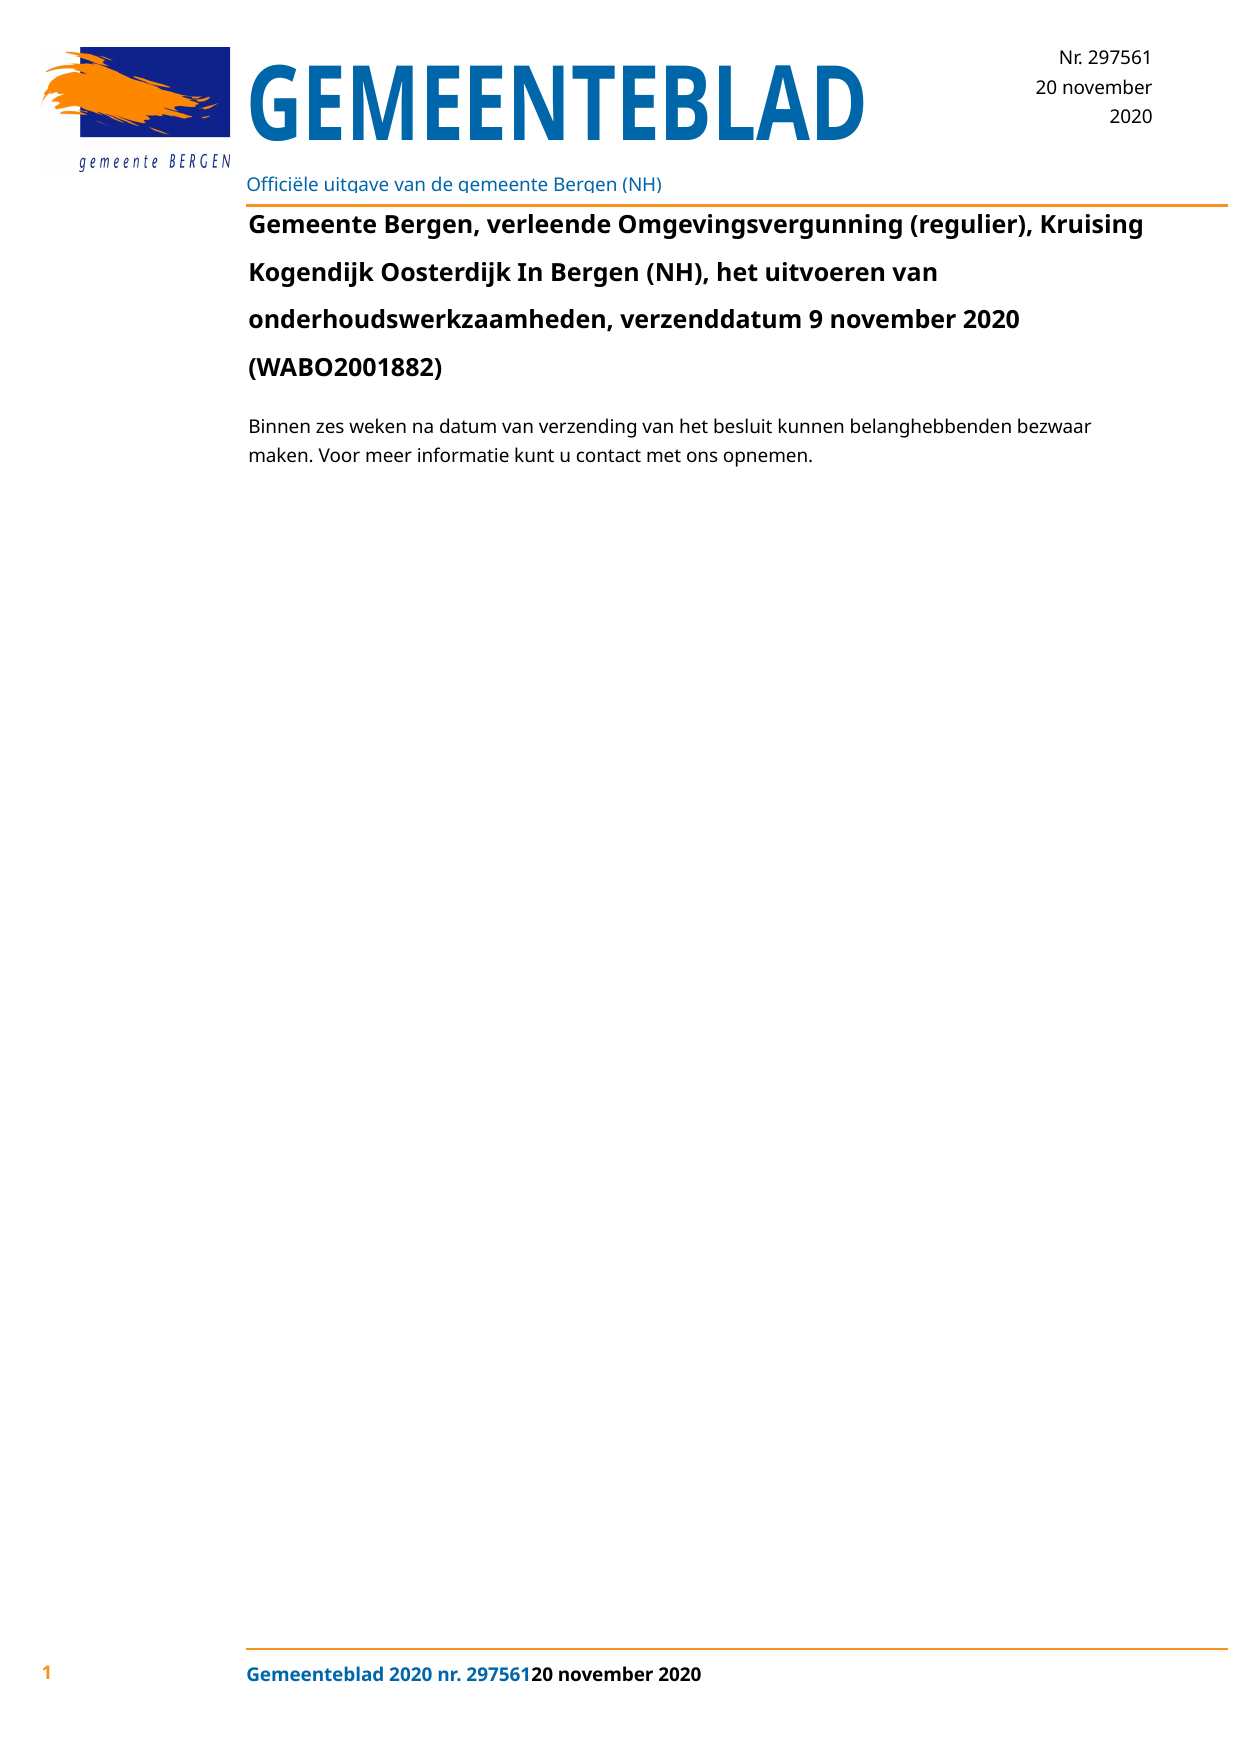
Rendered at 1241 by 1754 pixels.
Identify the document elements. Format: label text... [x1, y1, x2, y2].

picture [41, 47, 231, 172]
text Gemeente Bergen, verleende Omgevingsvergunning (regulier), Kruising Kogendijk Oosterdijk In Bergen (NH), het uitvoeren van onderhoudswerkzaamheden, verzenddatum 9 november 2020 (WABO2001882) [248, 207, 1152, 384]
text Binnen zes weken na datum van verzending van het besluit kunnen belanghebbenden bezwaar maken. Voor meer informatie kunt u contact met ons opnemen. [248, 413, 1152, 468]
